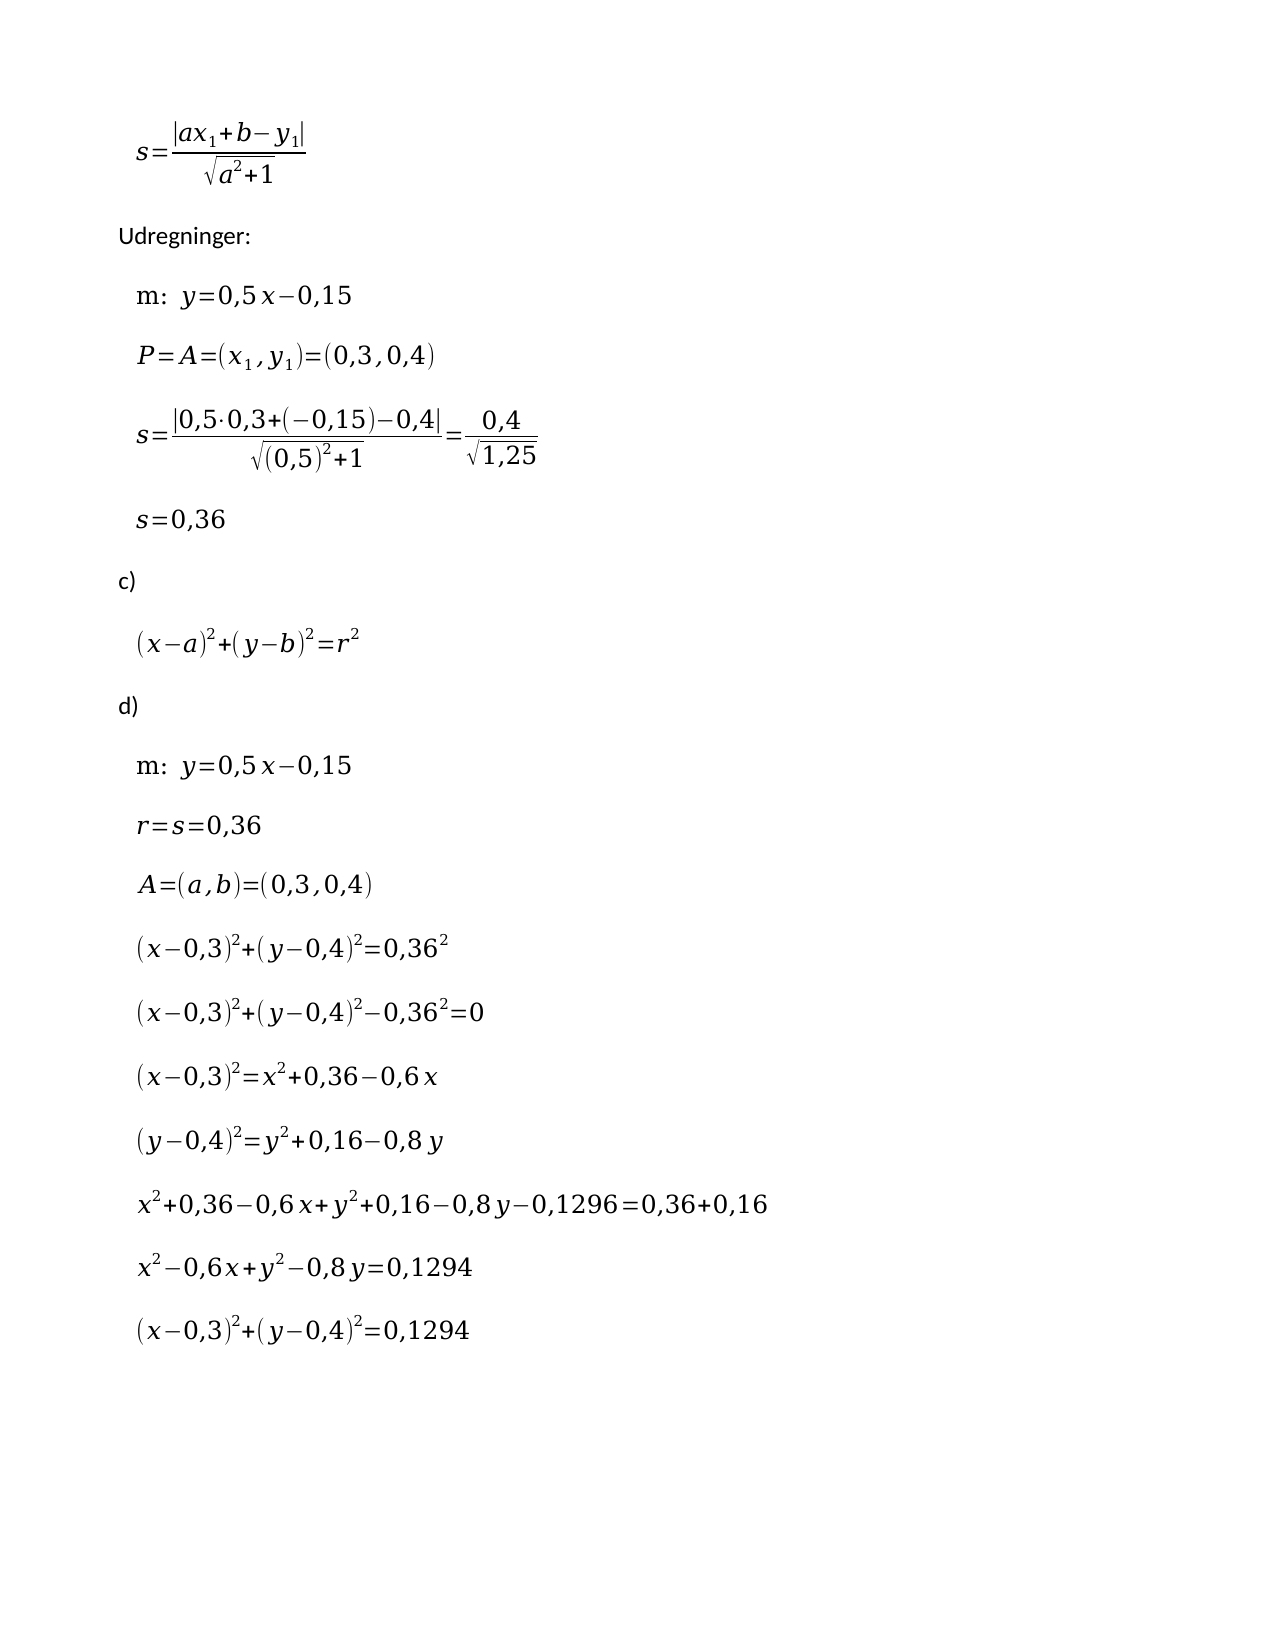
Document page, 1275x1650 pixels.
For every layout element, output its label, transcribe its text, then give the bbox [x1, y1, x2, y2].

text c) [118, 565, 1157, 595]
text Udregninger: [118, 220, 1157, 251]
text d) [118, 690, 1157, 720]
